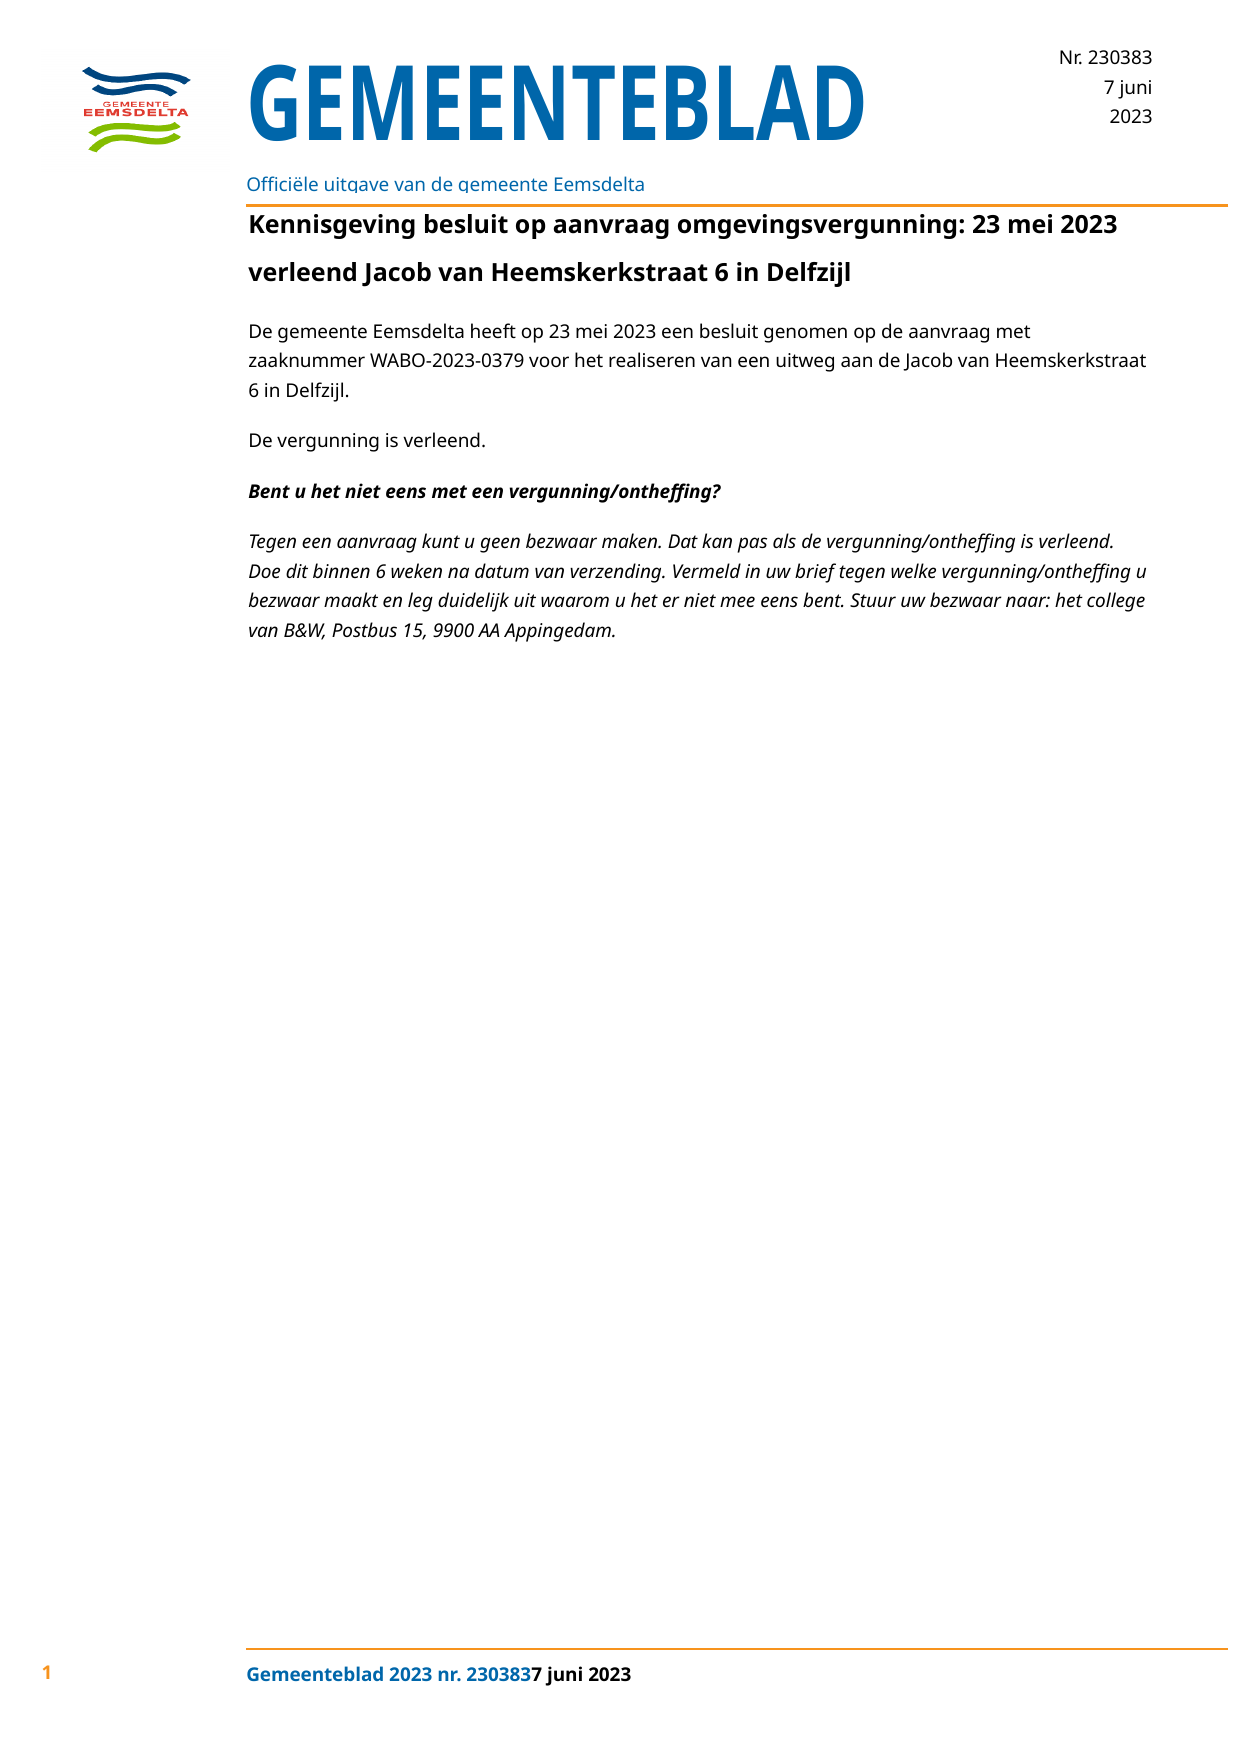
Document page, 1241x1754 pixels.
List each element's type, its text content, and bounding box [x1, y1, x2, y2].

text Kennisgeving besluit op aanvraag omgevingsvergunning: 23 mei 2023 verleend Jacob van Heemskerkstraat 6 in Delfzijl [248, 207, 1152, 288]
text Bent u het niet eens met een vergunning/ontheffing? [248, 478, 1152, 504]
picture [41, 47, 231, 172]
text De gemeente Eemsdelta heeft op 23 mei 2023 een besluit genomen op de aanvraag met zaaknummer WABO-2023-0379 voor het realiseren van een uitweg aan de Jacob van Heemskerkstraat 6 in Delfzijl. [248, 318, 1152, 403]
text Tegen een aanvraag kunt u geen bezwaar maken. Dat kan pas als de vergunning/ontheffing is verleend. Doe dit binnen 6 weken na datum van verzending. Vermeld in uw brief tegen welke vergunning/ontheffing u bezwaar maakt en leg duidelijk uit waarom u het er niet mee eens bent. Stuur uw bezwaar naar: het college van B&W, Postbus 15, 9900 AA Appingedam. [248, 528, 1152, 643]
text De vergunning is verleend. [248, 427, 1152, 453]
